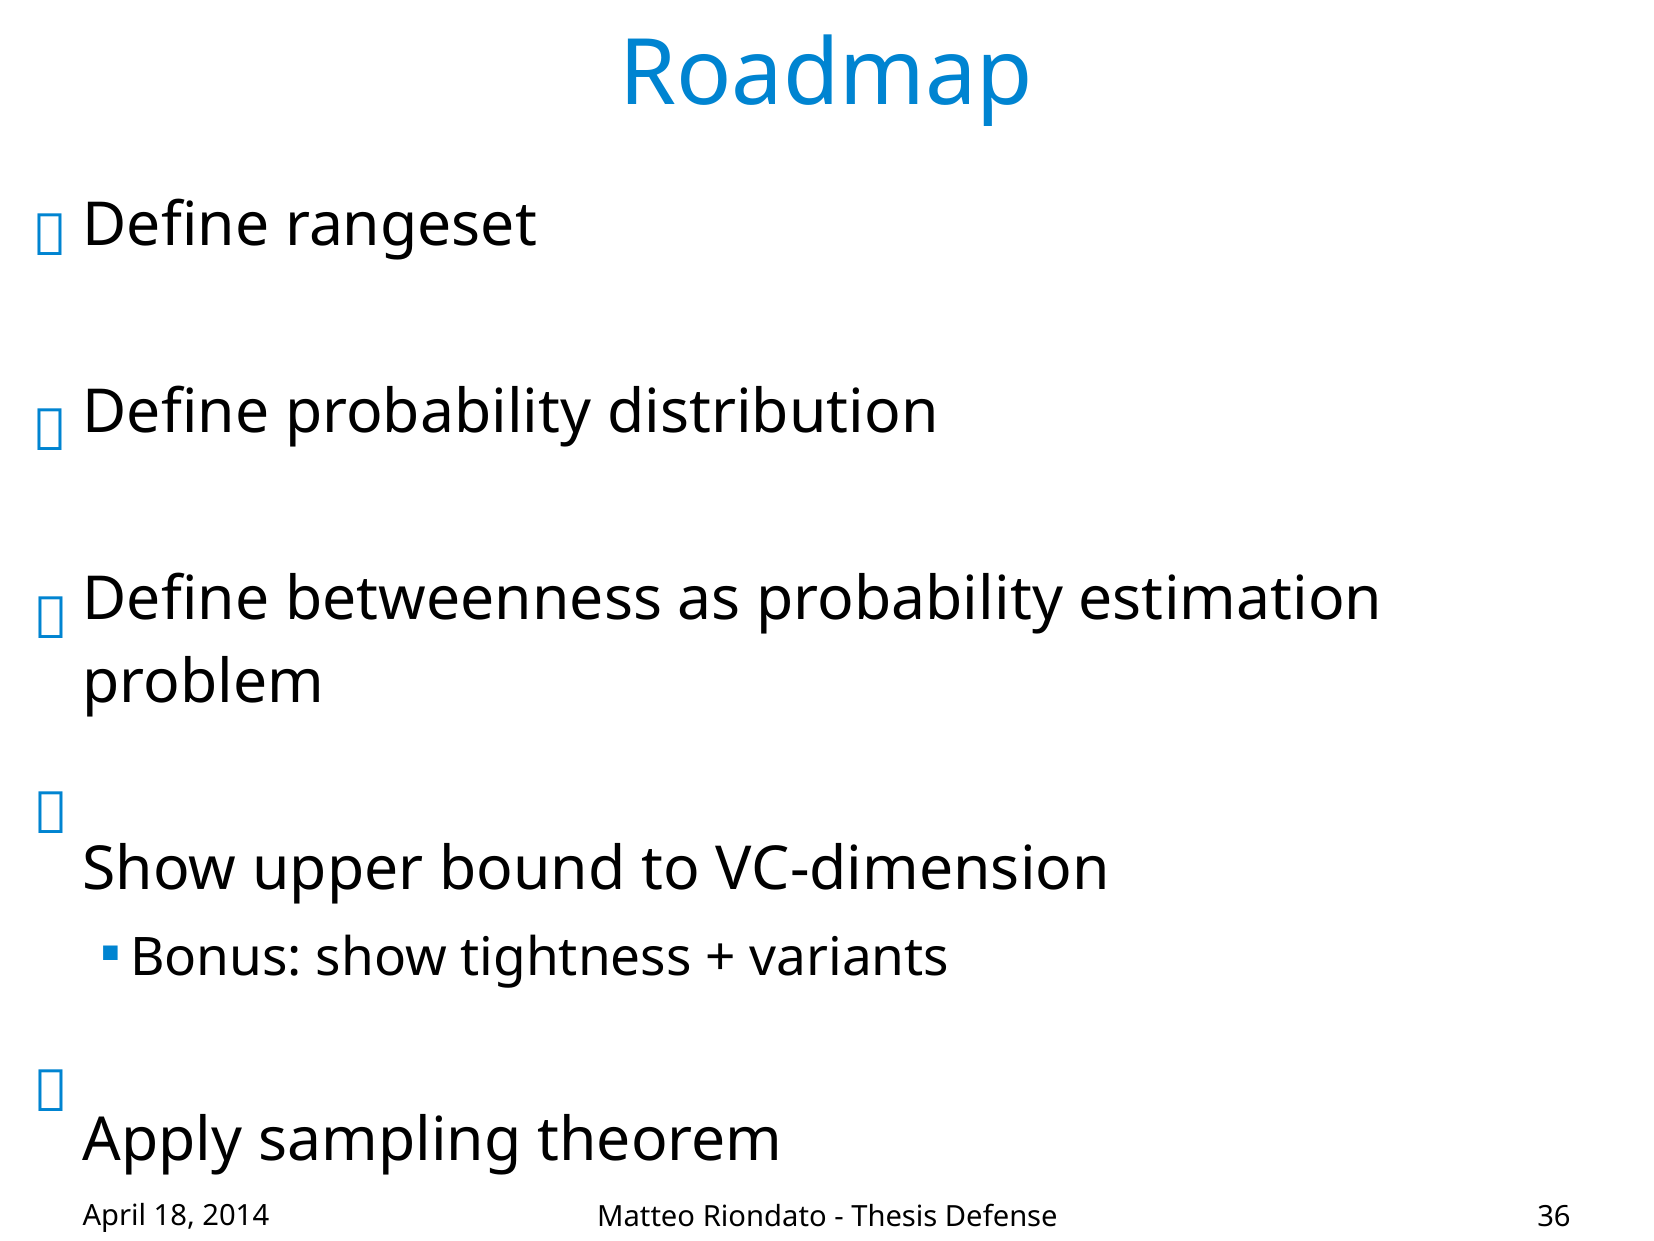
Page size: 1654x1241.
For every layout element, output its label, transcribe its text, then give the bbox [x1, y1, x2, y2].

text_box  [18, 185, 94, 265]
text_box  [18, 1041, 94, 1122]
text_box  [18, 764, 94, 844]
text_box  [18, 569, 94, 649]
text_box  [18, 380, 94, 460]
title Roadmap [82, 0, 1571, 139]
list Define rangeset Define probability distribution Define betweenness as probability estimation problem Show upper bound to VC-dimension Bonus: show tightness + variants Apply sampling theorem [82, 180, 1571, 1186]
